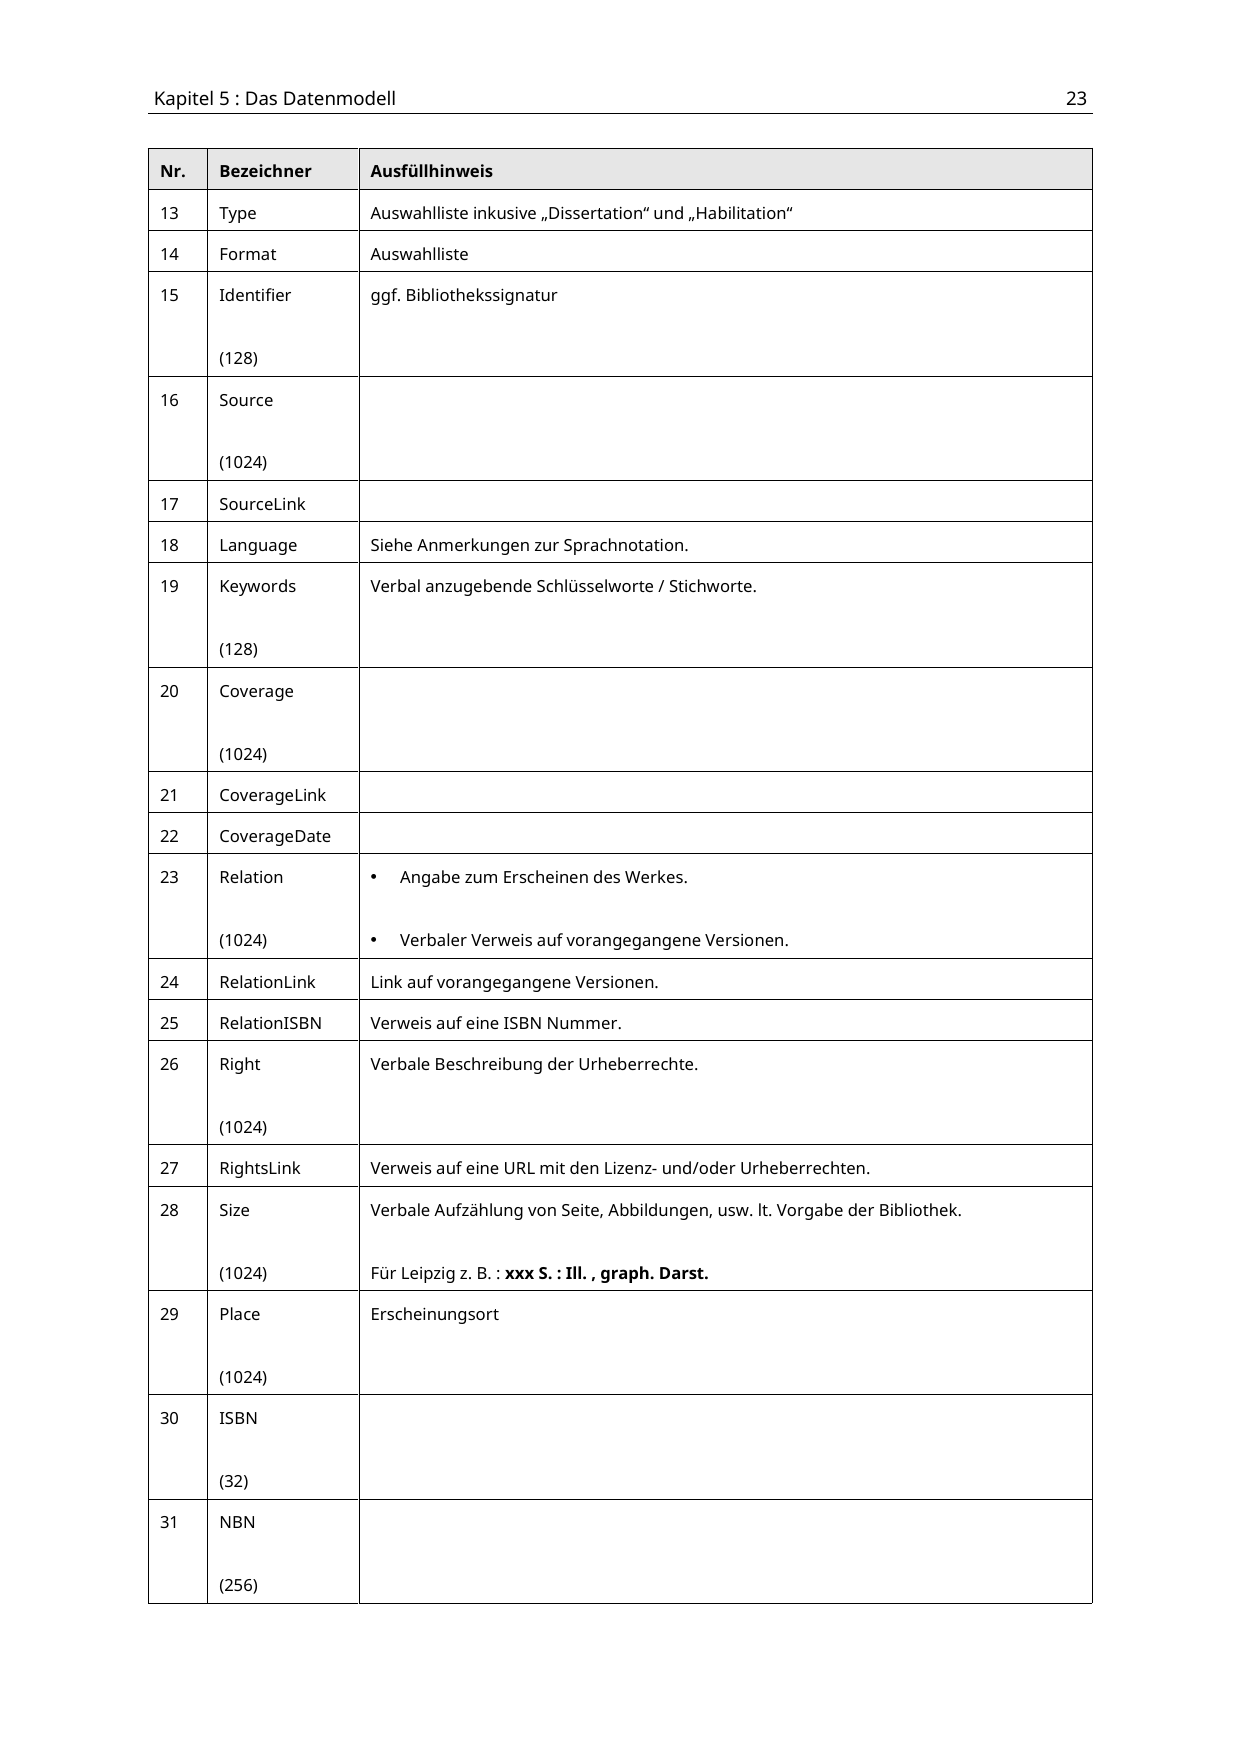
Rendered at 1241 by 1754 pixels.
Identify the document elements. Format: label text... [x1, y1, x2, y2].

table_cell Auswahlliste [360, 231, 1092, 271]
table_cell Relation (1024) [208, 854, 358, 958]
table_header Ausfüllhinweis [360, 149, 1092, 189]
table_cell 19 [149, 563, 207, 667]
table_cell ISBN (32) [208, 1395, 358, 1499]
table_cell 16 [149, 377, 207, 480]
table_cell Keywords (128) [208, 563, 358, 667]
table_cell RelationISBN [208, 1000, 358, 1040]
table_cell Siehe Anmerkungen zur Sprachnotation. [360, 522, 1092, 562]
table_cell 21 [149, 772, 207, 812]
table_cell SourceLink [208, 481, 358, 521]
table_cell 13 [149, 190, 207, 230]
table_cell Erscheinungsort [360, 1291, 1092, 1394]
table_cell [360, 772, 1092, 812]
table_cell Coverage (1024) [208, 668, 358, 771]
table_cell 28 [149, 1187, 207, 1290]
table_cell 26 [149, 1041, 207, 1144]
table_cell Verweis auf eine URL mit den Lizenz- und/oder Urheberrechten. [360, 1145, 1092, 1186]
table_cell CoverageDate [208, 813, 358, 853]
table_header Nr. [149, 149, 207, 189]
table_cell 31 [149, 1500, 207, 1603]
table_cell 27 [149, 1145, 207, 1186]
table_cell 23 [149, 854, 207, 958]
table_cell [360, 668, 1092, 771]
table_cell 17 [149, 481, 207, 521]
table_cell Right (1024) [208, 1041, 358, 1144]
table_cell Link auf vorangegangene Versionen. [360, 959, 1092, 999]
table_cell Size (1024) [208, 1187, 358, 1290]
table_cell [360, 813, 1092, 853]
table_cell [360, 377, 1092, 480]
table_cell Place (1024) [208, 1291, 358, 1394]
table_cell 25 [149, 1000, 207, 1040]
table_cell 24 [149, 959, 207, 999]
table_cell Verbale Beschreibung der Urheberrechte. [360, 1041, 1092, 1144]
table_cell 18 [149, 522, 207, 562]
table_cell Identifier (128) [208, 272, 358, 376]
table_cell 30 [149, 1395, 207, 1499]
table_cell 20 [149, 668, 207, 771]
table_cell Verbale Aufzählung von Seite, Abbildungen, usw. lt. Vorgabe der Bibliothek. Für Leipzig z. B. : xxx S. : Ill. , graph. Darst. [360, 1187, 1092, 1290]
table_cell 29 [149, 1291, 207, 1394]
table_cell ggf. Bibliothekssignatur [360, 272, 1092, 376]
table_cell [360, 481, 1092, 521]
table_cell [360, 1500, 1092, 1603]
table_cell Format [208, 231, 358, 271]
table_cell Type [208, 190, 358, 230]
table_cell Language [208, 522, 358, 562]
table_cell 14 [149, 231, 207, 271]
table_cell 22 [149, 813, 207, 853]
table_cell Verweis auf eine ISBN Nummer. [360, 1000, 1092, 1040]
table_cell NBN (256) [208, 1500, 358, 1603]
table_cell RelationLink [208, 959, 358, 999]
table_cell Verbal anzugebende Schlüsselworte / Stichworte. [360, 563, 1092, 667]
table_cell Angabe zum Erscheinen des Werkes. Verbaler Verweis auf vorangegangene Versionen. [360, 854, 1092, 958]
table_cell Auswahlliste inkusive „Dissertation“ und „Habilitation“ [360, 190, 1092, 230]
table_cell [360, 1395, 1092, 1499]
table_cell RightsLink [208, 1145, 358, 1186]
table_cell 15 [149, 272, 207, 376]
table_cell Source (1024) [208, 377, 358, 480]
table_header Bezeichner [208, 149, 358, 189]
table_cell CoverageLink [208, 772, 358, 812]
